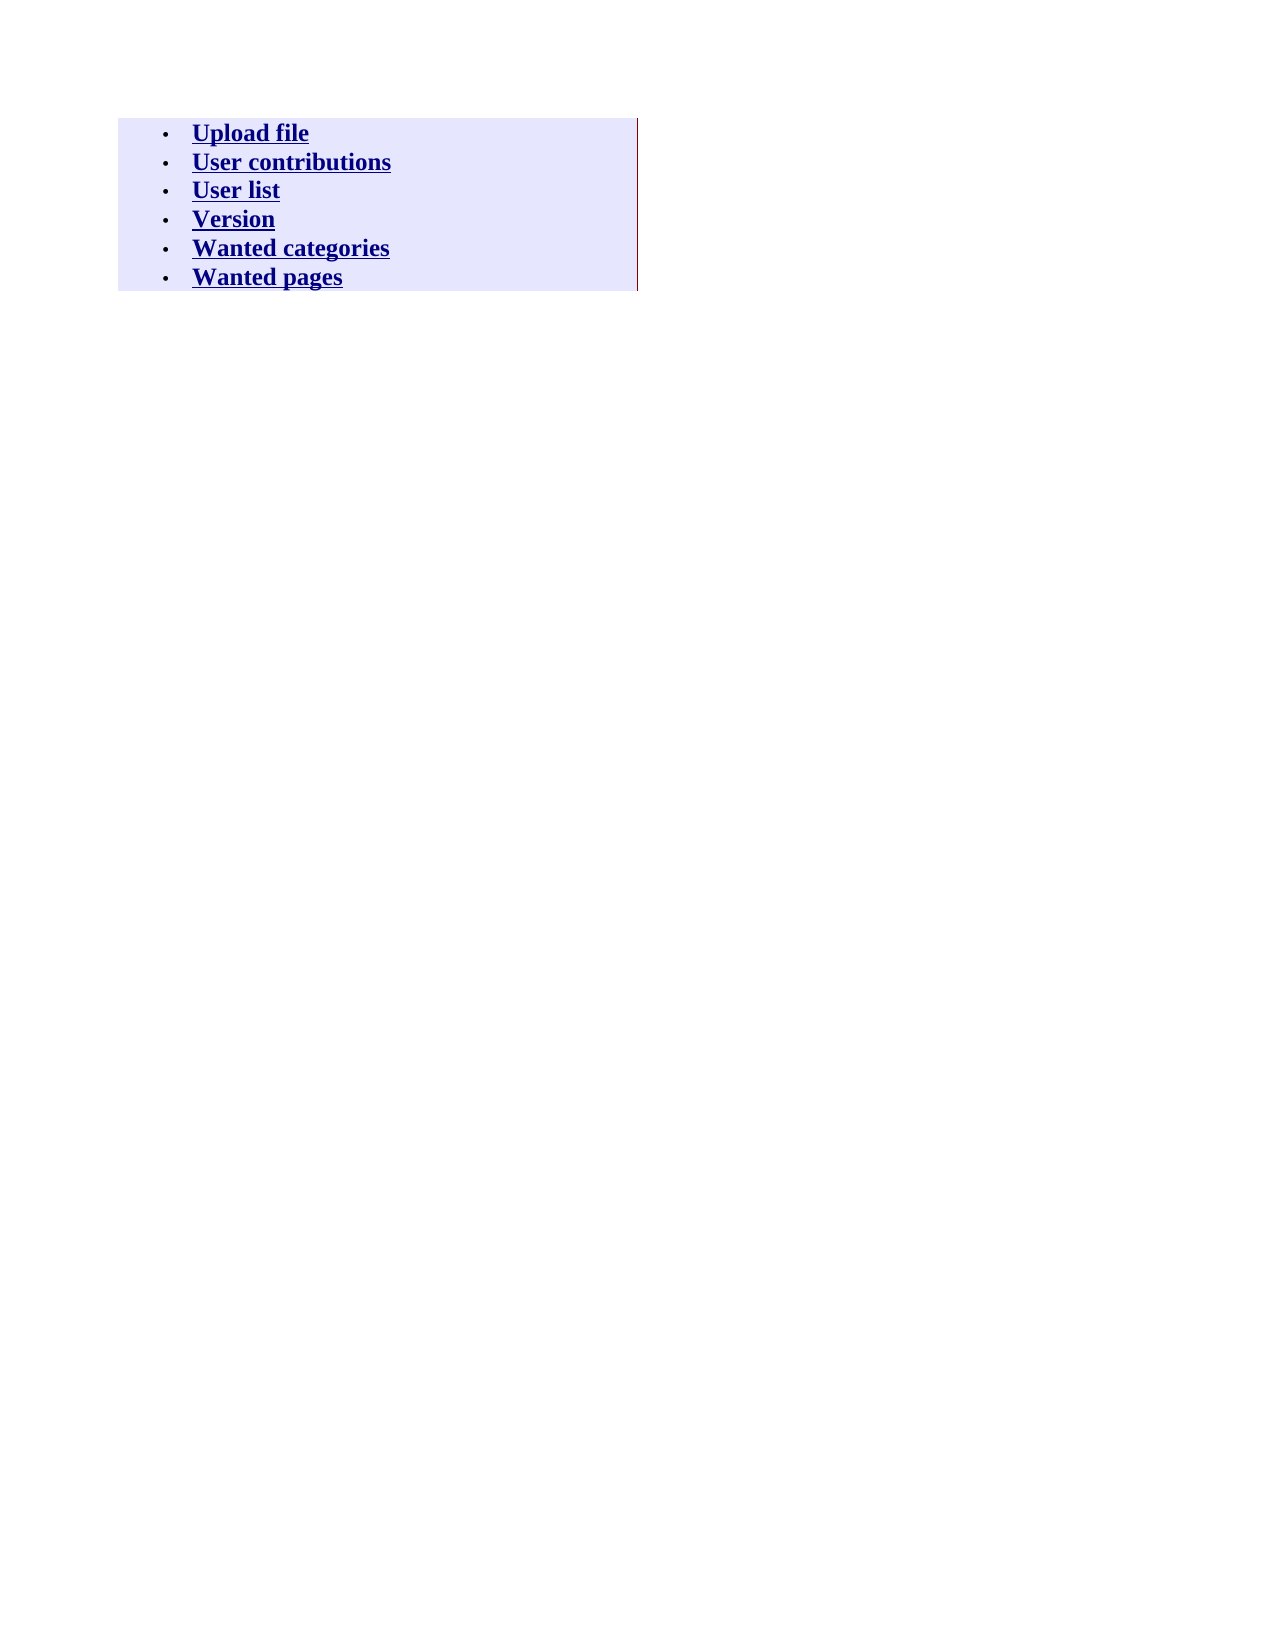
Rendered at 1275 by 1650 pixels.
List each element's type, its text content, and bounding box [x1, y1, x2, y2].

table_cell [638, 233, 1157, 262]
table_cell Wanted pages [118, 262, 637, 291]
table_cell User contributions [118, 147, 637, 176]
table_cell [638, 118, 1157, 147]
table_cell [638, 204, 1157, 233]
table_cell Upload file [118, 118, 637, 147]
table_cell User list [118, 176, 637, 204]
table_cell [638, 147, 1157, 176]
table_cell [638, 176, 1157, 204]
table_cell [638, 262, 1157, 291]
table_cell Version [118, 204, 637, 233]
table_cell Wanted categories [118, 233, 637, 262]
